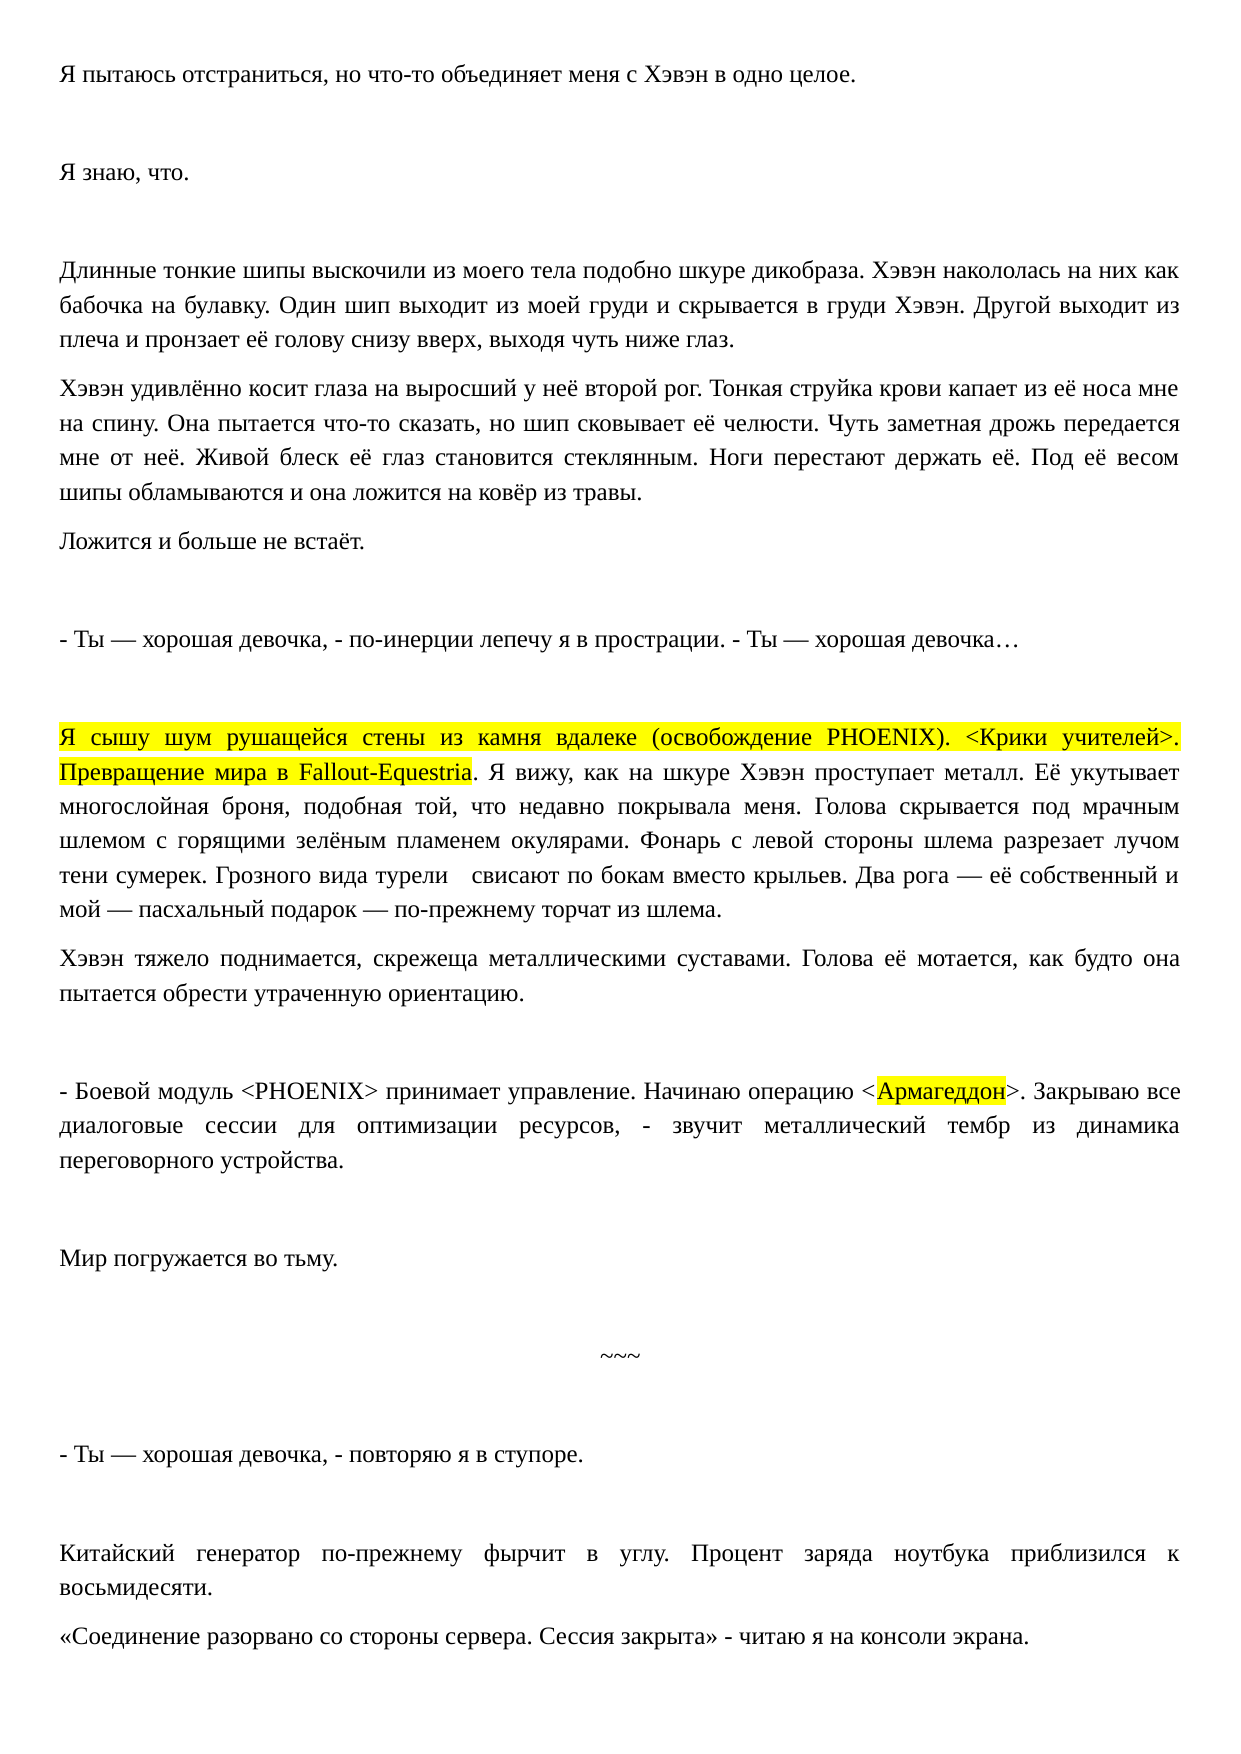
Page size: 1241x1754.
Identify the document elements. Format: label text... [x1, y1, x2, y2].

text Длинные тонкие шипы выскочили из моего тела подобно шкуре дикобраза. Хэвэн накололась на них как бабочка на булавку. Один шип выходит из моей груди и скрывается в груди Хэвэн. Другой выходит из плеча и пронзает её голову снизу вверх, выходя чуть ниже глаз. [59, 255, 1181, 353]
text ~~~ [59, 1341, 1181, 1370]
text Я пытаюсь отстраниться, но что-то объединяет меня с Хэвэн в одно целое. [59, 59, 1181, 88]
text Хэвэн тяжело поднимается, скрежеща металлическими суставами. Голова её мотается, как будто она пытается обрести утраченную ориентацию. [59, 943, 1181, 1007]
text - Ты — хорошая девочка, - по-инерции лепечу я в прострации. - Ты — хорошая девочка… [59, 624, 1181, 653]
text Я знаю, что. [59, 157, 1181, 186]
text Я сышу шум рушащейся стены из камня вдалеке (освобождение PHOENIX). <Крики учителей>. Превращение мира в Fallout-Equestria. Я вижу, как на шкуре Хэвэн проступает металл. Её укутывает многослойная броня, подобная той, что недавно покрывала меня. Голова скрывается под мрачным шлемом с горящими зелёным пламенем окулярами. Фонарь с левой стороны шлема разрезает лучом тени сумерек. Грозного вида турели свисают по бокам вместо крыльев. Два рога — её собственный и мой — пасхальный подарок — по-прежнему торчат из шлема. [59, 722, 1181, 923]
text Ложится и больше не встаёт. [59, 526, 1181, 554]
text - Боевой модуль <PHOENIX> принимает управление. Начинаю операцию <Армагеддон>. Закрываю все диалоговые сессии для оптимизации ресурсов, - звучит металлический тембр из динамика переговорного устройства. [59, 1076, 1181, 1174]
text «Соединение разорвано со стороны сервера. Сессия закрыта» - читаю я на консоли экрана. [59, 1621, 1181, 1650]
text Хэвэн удивлённо косит глаза на выросший у неё второй рог. Тонкая струйка крови капает из её носа мне на спину. Она пытается что-то сказать, но шип сковывает её челюсти. Чуть заметная дрожь передается мне от неё. Живой блеск её глаз становится стеклянным. Ноги перестают держать её. Под её весом шипы обламываются и она ложится на ковёр из травы. [59, 373, 1181, 506]
text - Ты — хорошая девочка, - повторяю я в ступоре. [59, 1439, 1181, 1468]
text Китайский генератор по-прежнему фырчит в углу. Процент заряда ноутбука приблизился к восьмидесяти. [59, 1538, 1181, 1601]
text Мир погружается во тьму. [59, 1243, 1181, 1272]
